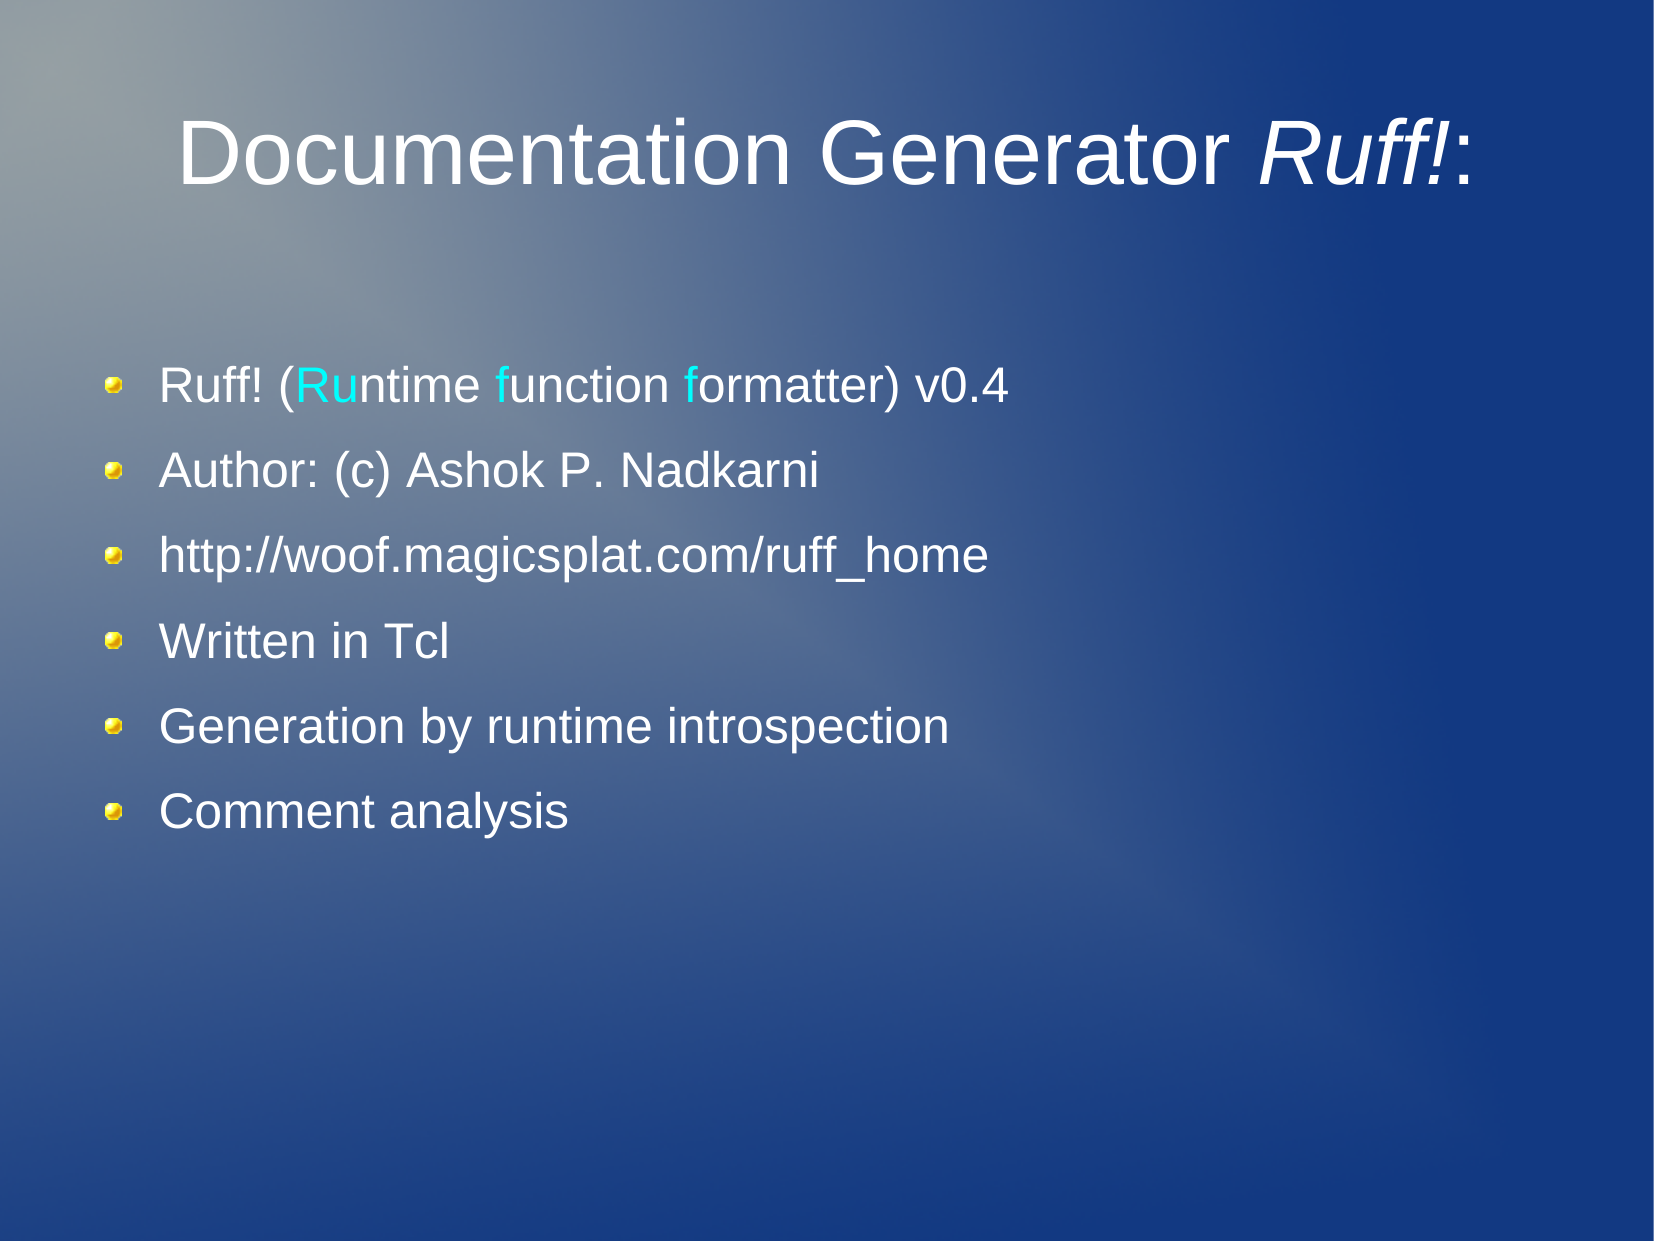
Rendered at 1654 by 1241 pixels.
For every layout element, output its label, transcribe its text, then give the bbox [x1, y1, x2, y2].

picture [0, 0, 1654, 1241]
title Documentation Generator Ruff!: [82, 49, 1571, 257]
list Ruff! (Runtime function formatter) v0.4 Author: (c) Ashok P. Nadkarni http://woof.magicsplat.com/ruff_home Written in Tcl Generation by runtime introspection Comment analysis [87, 357, 1576, 925]
